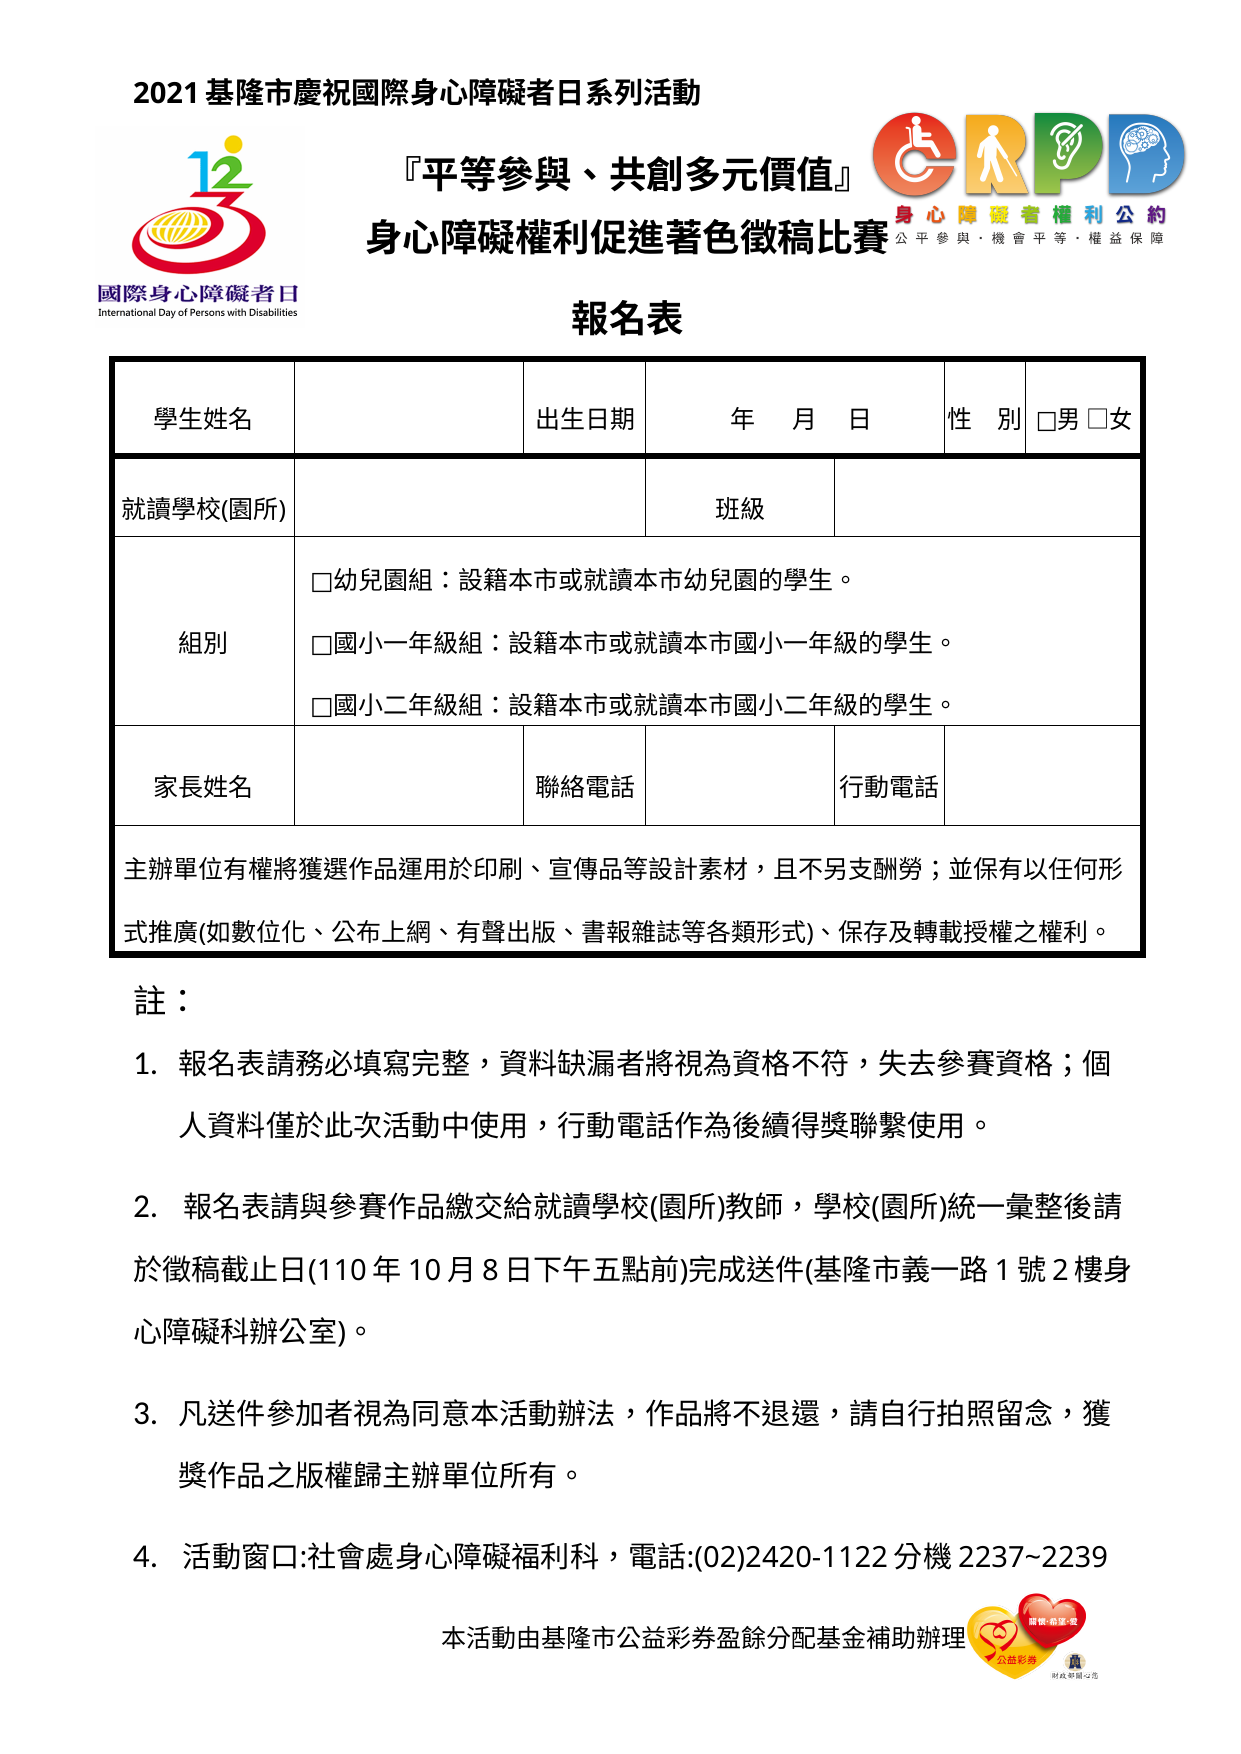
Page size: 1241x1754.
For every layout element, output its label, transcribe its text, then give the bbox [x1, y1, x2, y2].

table_cell [835, 459, 1140, 536]
text 『平等參與、共創多元價值』 [305, 131, 889, 193]
text 身心障礙權利促進著色徵稿比賽 [305, 193, 1122, 256]
table_cell 班級 [646, 459, 834, 536]
table_header 年 月 日 [646, 362, 944, 453]
text [1020, 131, 1032, 190]
table_cell 就讀學校(園所) [115, 459, 294, 536]
table_cell 聯絡電話 [524, 726, 645, 825]
table_cell [646, 726, 834, 825]
text [941, 131, 963, 193]
table_header 性 別 [945, 362, 1025, 453]
list 報名表請務必填寫完整，資料缺漏者將視為資格不符，失去參賽資格；個人資料僅於此次活動中使用，行動電話作為後續得獎聯繫使用。 [133, 1020, 1122, 1145]
text 2021基隆市慶祝國際身心障礙者日系列活動 [133, 50, 1122, 112]
table_cell □幼兒園組：設籍本市或就讀本市幼兒園的學生。 □國小一年級組：設籍本市或就讀本市國小一年級的學生。 □國小二年級組：設籍本市或就讀本市國小二年級的學生。 [295, 537, 1140, 725]
table_cell 家長姓名 [115, 726, 294, 825]
table_cell [295, 726, 523, 825]
text [906, 155, 928, 173]
text 註： [133, 958, 1122, 1020]
text 本活動由基隆市公益彩券盈餘分配基金補助辦理 [133, 1595, 1023, 1657]
list 活動窗口:社會處身心障礙福利科，電話:(02)2420-1122分機2237~2239 [133, 1514, 1166, 1576]
table_cell 主辦單位有權將獲選作品運用於印刷、宣傳品等設計素材，且不另支酬勞；並保有以任何形式推廣(如數位化、公布上網、有聲出版、書報雜誌等各類形式)、保存及轉載授權之權利。 [115, 826, 1140, 951]
table_header [295, 362, 523, 453]
table_header 出生日期 [524, 362, 645, 453]
list 報名表請與參賽作品繳交給就讀學校(園所)教師，學校(園所)統一彙整後請於徵稿截止日(110年10月8日下午五點前)完成送件(基隆市義一路1號2樓身心障礙科辦公室)。 [133, 1164, 1137, 1351]
list 凡送件參加者視為同意本活動辦法，作品將不退還，請自行拍照留念，獲獎作品之版權歸主辦單位所有。 [133, 1370, 1122, 1495]
text 報名表 [133, 275, 1122, 337]
text [1064, 156, 1106, 193]
table_cell [945, 726, 1140, 825]
text [1048, 1595, 1166, 1657]
table_cell [295, 459, 645, 536]
table_cell 組別 [115, 537, 294, 725]
table_cell 行動電話 [835, 726, 944, 825]
table_header 學生姓名 [115, 362, 294, 453]
table_header □男 □女 [1026, 362, 1140, 453]
